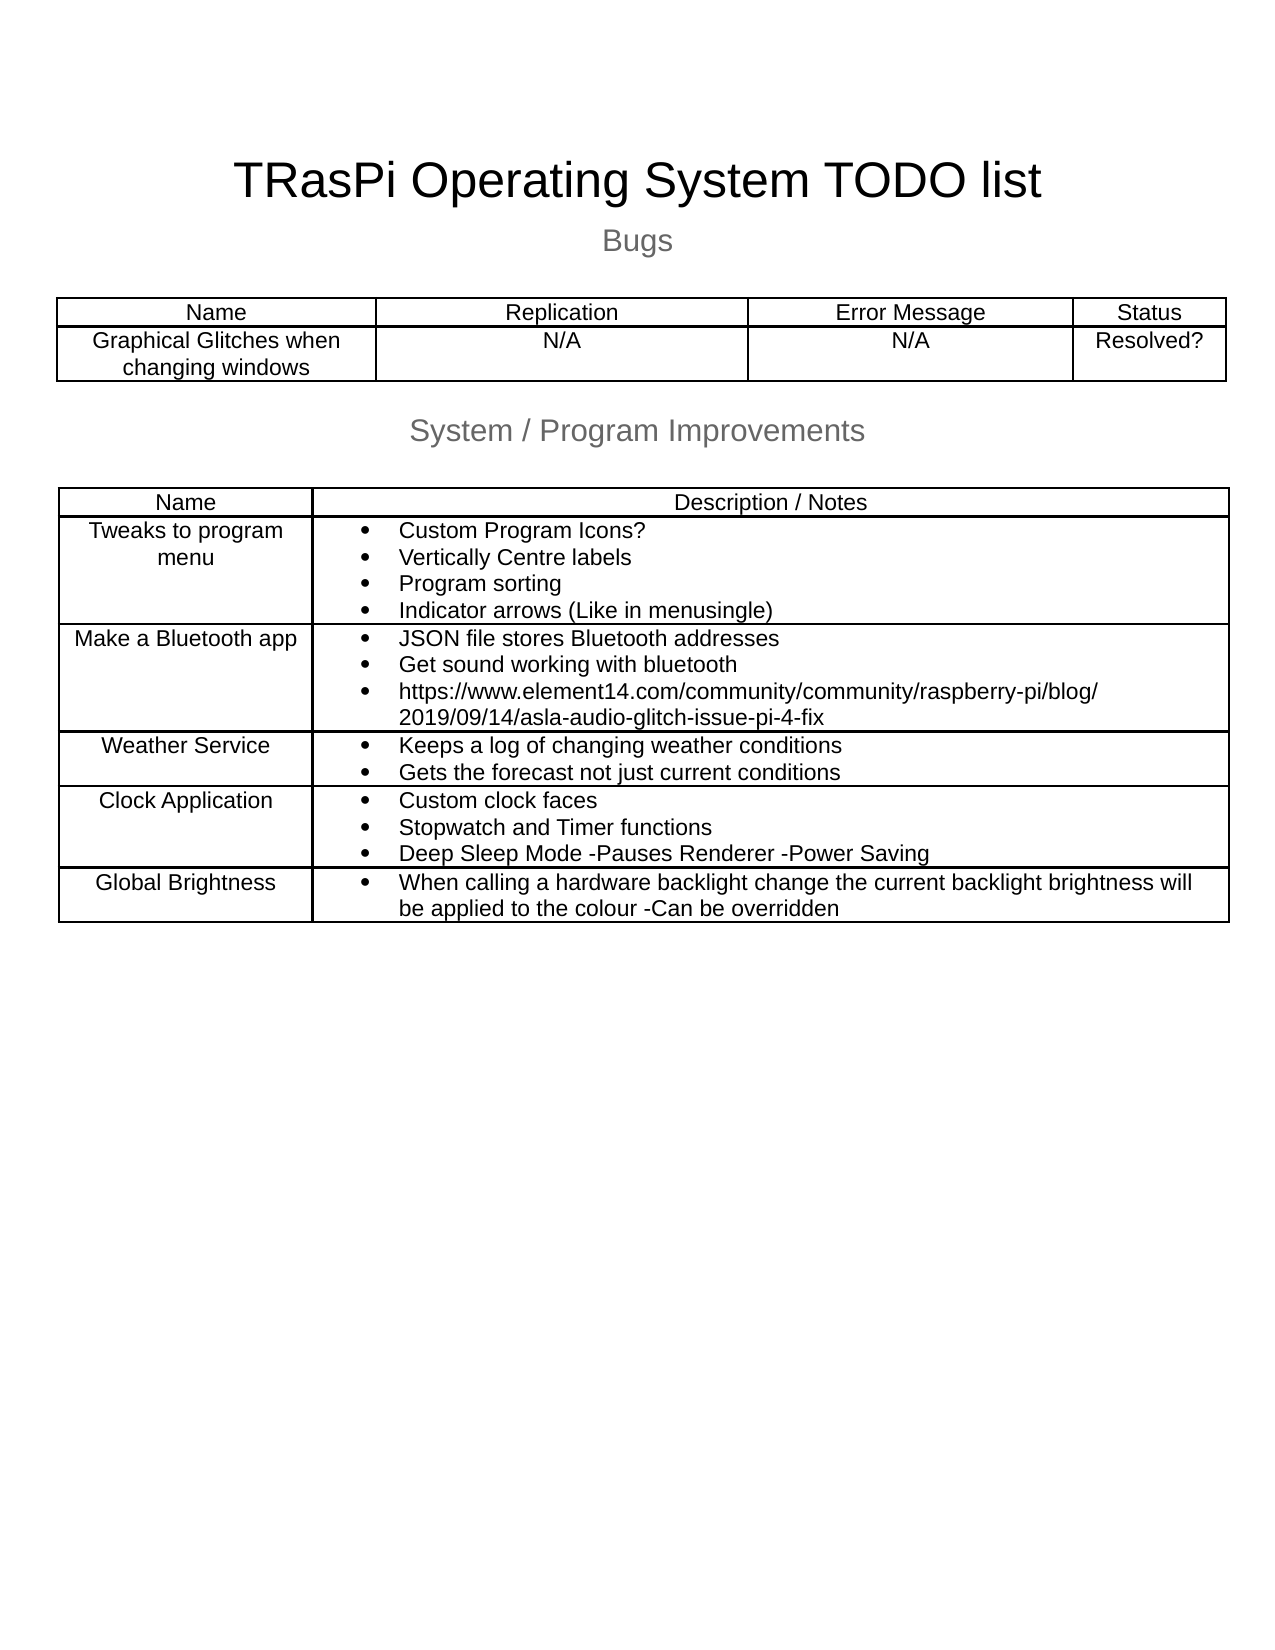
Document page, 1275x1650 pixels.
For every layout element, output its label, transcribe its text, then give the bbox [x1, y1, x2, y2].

table_cell N/A [749, 328, 1072, 380]
table_cell Custom clock faces Stopwatch and Timer functions Deep Sleep Mode -Pauses Renderer -Power Saving [314, 787, 1228, 866]
table_cell JSON file stores Bluetooth addresses Get sound working with bluetooth https://www.element14.com/community/community/raspberry-pi/blog/2019/09/14/asla-audio-glitch-issue-pi-4-fix [314, 625, 1228, 730]
text System / Program Improvements [150, 412, 1125, 448]
table_header Error Message [749, 299, 1072, 325]
table_cell Make a Bluetooth app [60, 625, 311, 730]
table_header Description / Notes [314, 489, 1228, 515]
table_cell Clock Application [60, 787, 311, 866]
table_header Name [58, 299, 375, 325]
table_cell Tweaks to program menu [60, 518, 311, 623]
table_cell Custom Program Icons? Vertically Centre labels Program sorting Indicator arrows (Like in menusingle) [314, 518, 1228, 623]
table_cell Graphical Glitches when changing windows [58, 328, 375, 380]
table_header Name [60, 489, 311, 515]
table_cell Resolved? [1074, 328, 1225, 380]
text Bugs [150, 222, 1125, 258]
table_cell Global Brightness [60, 869, 311, 921]
table_cell Keeps a log of changing weather conditions Gets the forecast not just current conditions [314, 733, 1228, 785]
table_cell Weather Service [60, 733, 311, 785]
table_cell N/A [377, 328, 747, 380]
table_cell When calling a hardware backlight change the current backlight brightness will be applied to the colour -Can be overridden [314, 869, 1228, 921]
table_header Status [1074, 299, 1225, 325]
text TRasPi Operating System TODO list [150, 150, 1125, 207]
table_header Replication [377, 299, 747, 325]
